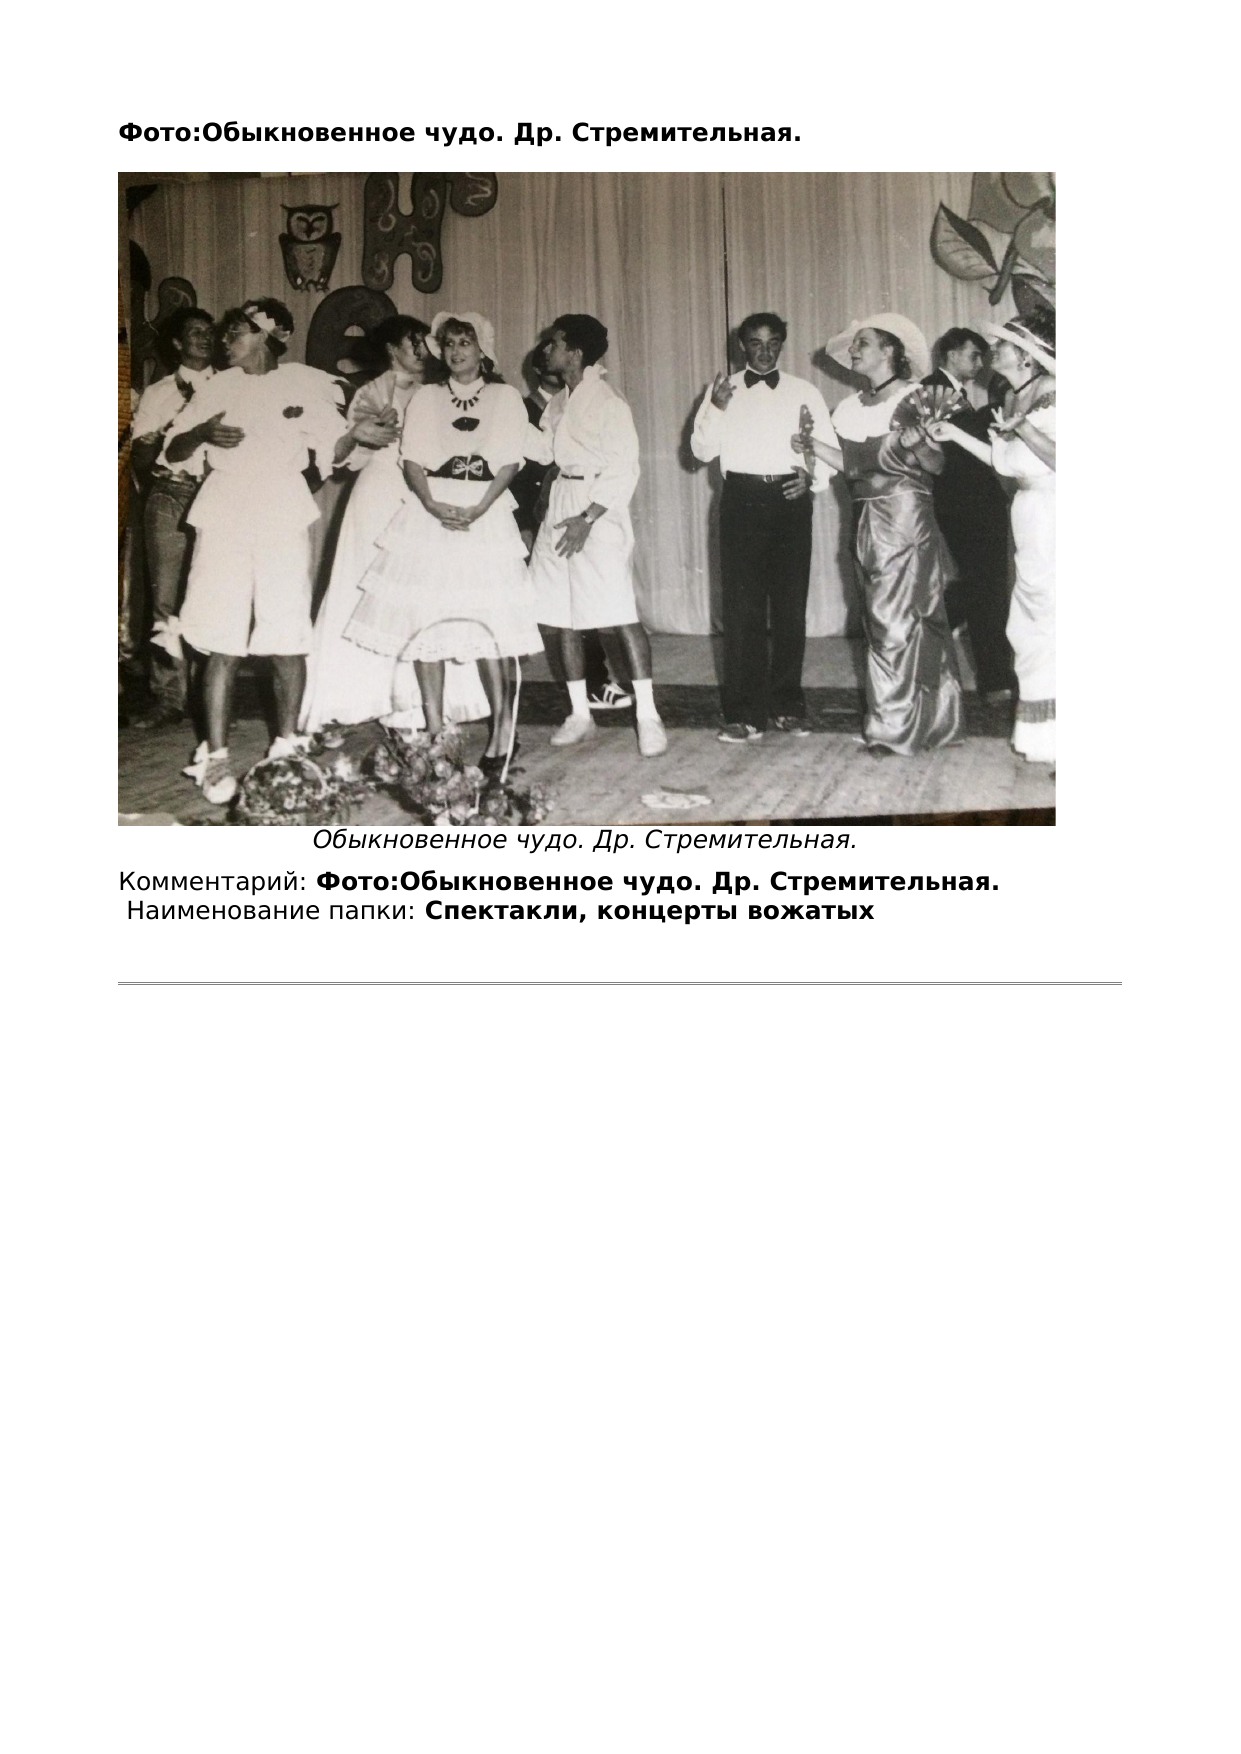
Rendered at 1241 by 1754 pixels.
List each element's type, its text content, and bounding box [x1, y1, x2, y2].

picture [118, 172, 1056, 826]
text Комментарий: Фото:Обыкновенное чудо. Др. Стремительная. Наименование папки: Спектакли, концерты вожатых [118, 867, 1122, 955]
text Обыкновенное чудо. Др. Стремительная. [118, 826, 1056, 855]
subtitle Фото:Обыкновенное чудо. Др. Стремительная. [118, 118, 1122, 147]
